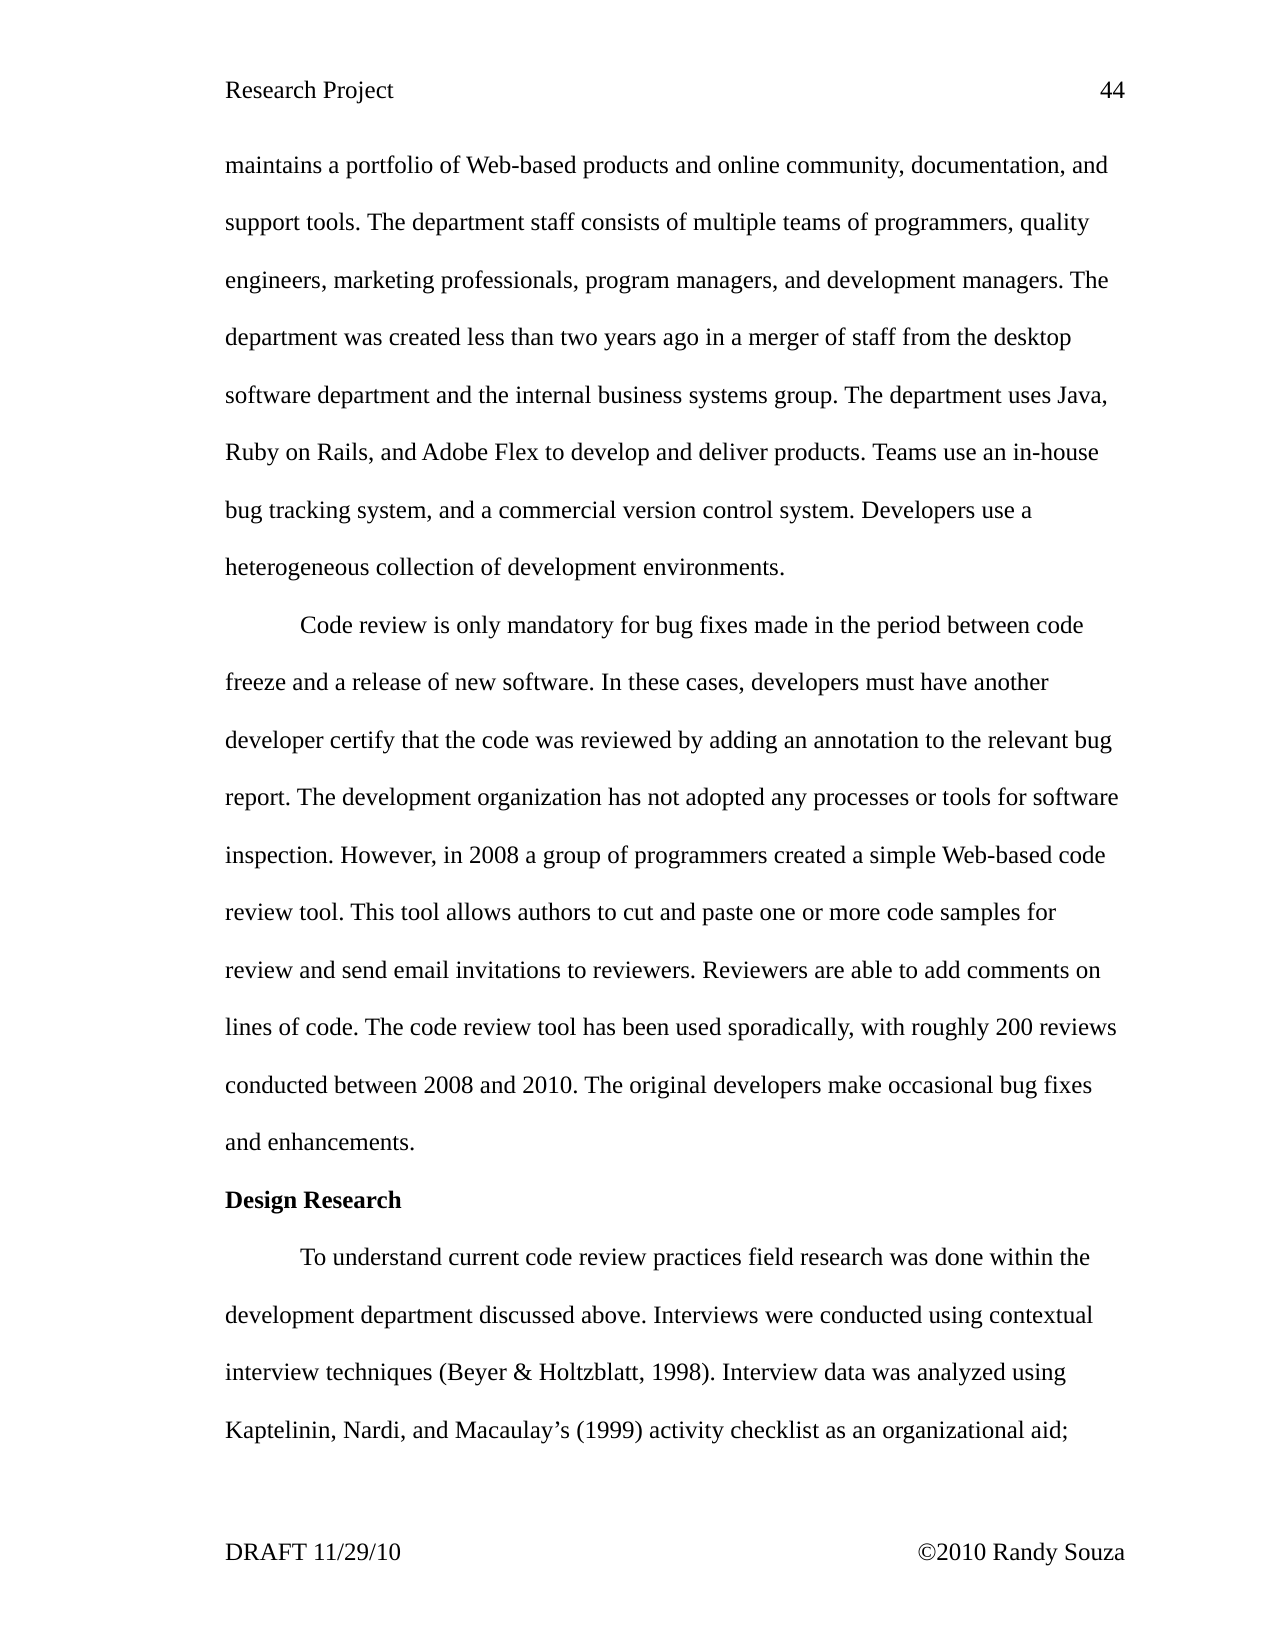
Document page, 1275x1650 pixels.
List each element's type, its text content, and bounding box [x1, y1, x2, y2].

text Code review is only mandatory for bug fixes made in the period between code freeze and a release of new software. In these cases, developers must have another developer certify that the code was reviewed by adding an annotation to the relevant bug report. The development organization has not adopted any processes or tools for software inspection. However, in 2008 a group of programmers created a simple Web-based code review tool. This tool allows authors to cut and paste one or more code samples for review and send email invitations to reviewers. Reviewers are able to add comments on lines of code. The code review tool has been used sporadically, with roughly 200 reviews conducted between 2008 and 2010. The original developers make occasional bug fixes and enhancements. [225, 610, 1125, 1156]
text maintains a portfolio of Web-based products and online community, documentation, and support tools. The department staff consists of multiple teams of programmers, quality engineers, marketing professionals, program managers, and development managers. The department was created less than two years ago in a merger of staff from the desktop software department and the internal business systems group. The department uses Java, Ruby on Rails, and Adobe Flex to develop and deliver products. Teams use an in-house bug tracking system, and a commercial version control system. Developers use a heterogeneous collection of development environments. [225, 150, 1125, 581]
subtitle Design Research [225, 1185, 1125, 1214]
text To understand current code review practices field research was done within the development department discussed above. Interviews were conducted using contextual interview techniques (Beyer & Holtzblatt, 1998). Interview data was analyzed using Kaptelinin, Nardi, and Macaulay’s (1999) activity checklist as an organizational aid; [225, 1242, 1125, 1444]
